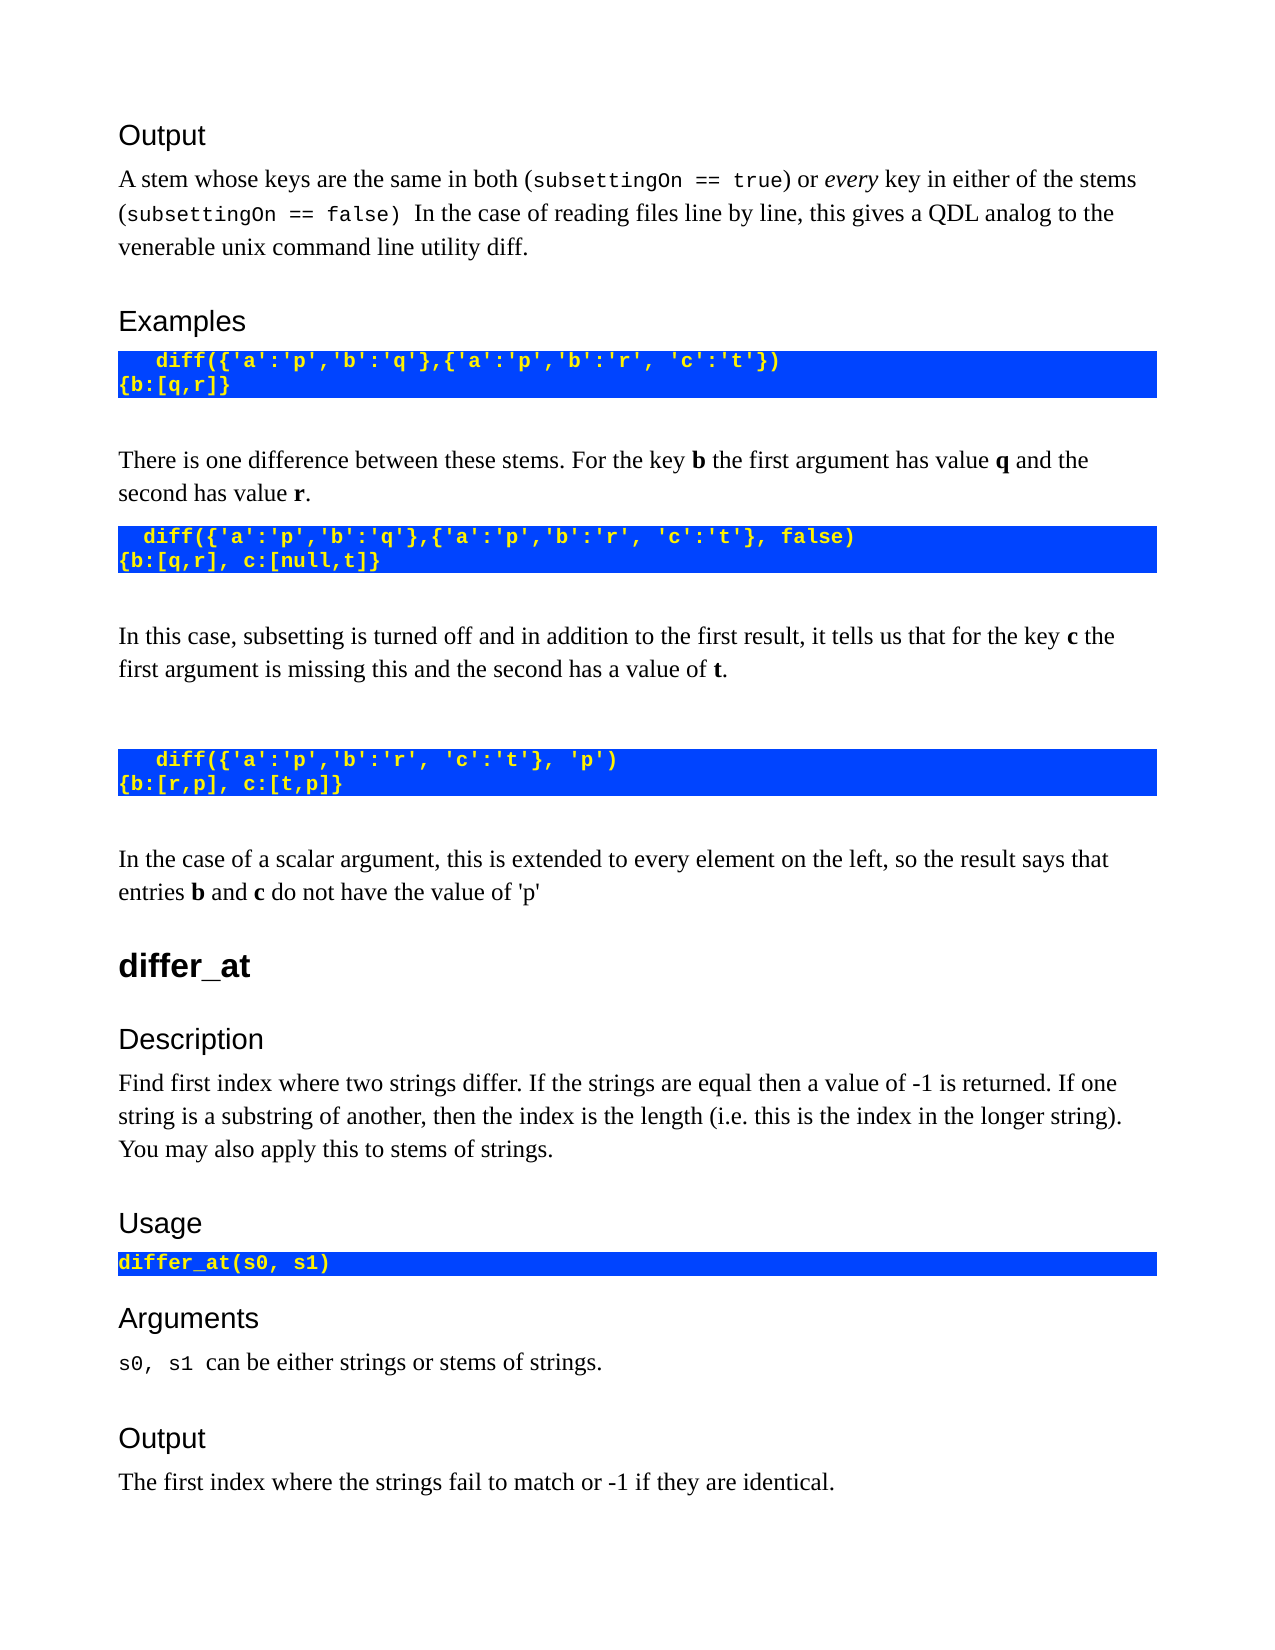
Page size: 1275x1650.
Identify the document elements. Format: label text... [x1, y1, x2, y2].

subtitle differ_at [118, 946, 1157, 984]
text diff({'a':'p','b':'q'},{'a':'p','b':'r', 'c':'t'}) [118, 351, 1157, 374]
subtitle Examples [118, 304, 1157, 338]
text In this case, subsetting is turned off and in addition to the first result, it tells us that for the key c the first argument is missing this and the second has a value of t. [118, 621, 1157, 683]
subtitle Arguments [118, 1301, 1157, 1334]
text A stem whose keys are the same in both (subsettingOn == true) or every key in either of the stems (subsettingOn == false) In the case of reading files line by line, this gives a QDL analog to the venerable unix command line utility diff. [118, 164, 1157, 261]
text diff({'a':'p','b':'r', 'c':'t'}, 'p') [118, 749, 1157, 773]
text {b:[q,r]} [118, 374, 1157, 398]
text Find first index where two strings differ. If the strings are equal then a value of -1 is returned. If one string is a substring of another, then the index is the length (i.e. this is the index in the longer string). You may also apply this to stems of strings. [118, 1068, 1157, 1162]
text In the case of a scalar argument, this is extended to every element on the left, so the result says that entries b and c do not have the value of 'p' [118, 844, 1157, 906]
subtitle Output [118, 1421, 1157, 1454]
subtitle Description [118, 1022, 1157, 1055]
text {b:[q,r], c:[null,t]} [118, 550, 1157, 573]
subtitle Output [118, 118, 1157, 152]
text diff({'a':'p','b':'q'},{'a':'p','b':'r', 'c':'t'}, false) [118, 526, 1157, 550]
text There is one difference between these stems. For the key b the first argument has value q and the second has value r. [118, 445, 1157, 507]
text {b:[r,p], c:[t,p]} [118, 773, 1157, 796]
subtitle Usage [118, 1206, 1157, 1240]
text The first index where the strings fail to match or -1 if they are identical. [118, 1467, 1157, 1495]
text differ_at(s0, s1) [118, 1252, 1157, 1276]
text s0, s1 can be either strings or stems of strings. [118, 1347, 1157, 1377]
